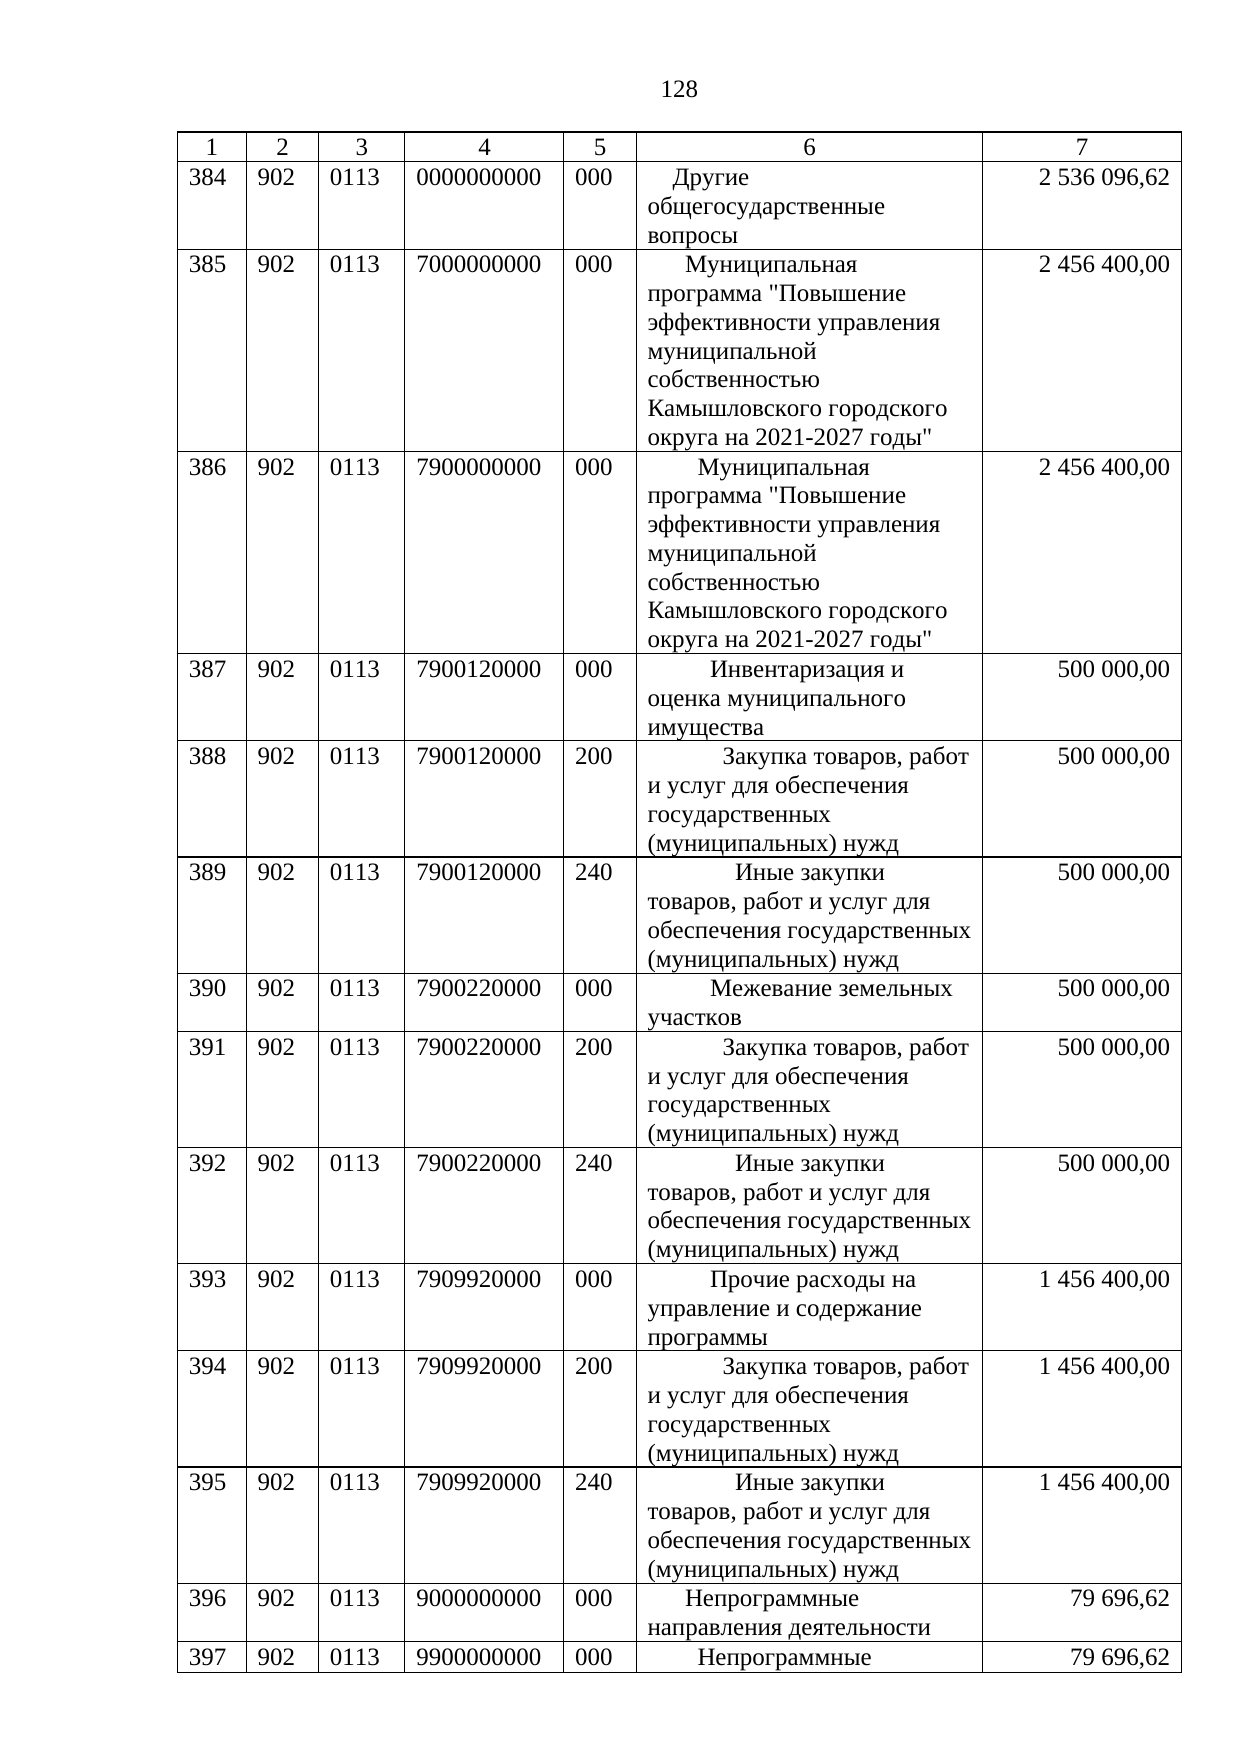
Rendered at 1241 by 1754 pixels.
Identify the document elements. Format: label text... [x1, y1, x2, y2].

table_cell 7900120000 [405, 741, 563, 856]
table_cell Муниципальная программа "Повышение эффективности управления муниципальной собственностью Камышловского городского округа на 2021-2027 годы" [637, 250, 982, 451]
table_cell 000 [564, 1264, 636, 1350]
table_header 6 [637, 133, 982, 161]
table_cell 000 [564, 250, 636, 451]
table_cell 2 456 400,00 [983, 452, 1181, 653]
table_header 1 [178, 133, 246, 161]
table_cell 389 [178, 858, 246, 972]
table_cell 000 [564, 654, 636, 740]
table_cell 390 [178, 974, 246, 1031]
table_cell 902 [247, 654, 318, 740]
table_cell 240 [564, 1468, 636, 1582]
table_cell 0113 [319, 1264, 404, 1350]
table_cell 902 [247, 741, 318, 856]
table_cell 79 696,62 [983, 1642, 1181, 1672]
table_cell 0113 [319, 654, 404, 740]
table_cell 500 000,00 [983, 1148, 1181, 1263]
table_cell 387 [178, 654, 246, 740]
table_cell 2 536 096,62 [983, 162, 1181, 248]
table_cell Межевание земельных участков [637, 974, 982, 1031]
table_cell 9900000000 [405, 1642, 563, 1672]
table_cell 388 [178, 741, 246, 856]
table_cell 500 000,00 [983, 974, 1181, 1031]
table_cell 500 000,00 [983, 1032, 1181, 1147]
table_header 4 [405, 133, 563, 161]
table_cell 0113 [319, 974, 404, 1031]
table_cell 0113 [319, 452, 404, 653]
table_cell 000 [564, 1584, 636, 1641]
table_cell 200 [564, 1032, 636, 1147]
table_cell 386 [178, 452, 246, 653]
table_cell 0113 [319, 741, 404, 856]
table_cell 902 [247, 1351, 318, 1466]
table_cell 000 [564, 452, 636, 653]
table_cell 902 [247, 1584, 318, 1641]
table_cell 7900220000 [405, 1032, 563, 1147]
table_cell 902 [247, 1642, 318, 1672]
table_cell 7909920000 [405, 1468, 563, 1582]
table_header 3 [319, 133, 404, 161]
table_cell 500 000,00 [983, 858, 1181, 972]
table_cell 392 [178, 1148, 246, 1263]
table_cell 0113 [319, 1351, 404, 1466]
table_cell 391 [178, 1032, 246, 1147]
table_cell 7909920000 [405, 1264, 563, 1350]
table_cell 2 456 400,00 [983, 250, 1181, 451]
table_cell 000 [564, 974, 636, 1031]
table_cell 395 [178, 1468, 246, 1582]
table_cell 7000000000 [405, 250, 563, 451]
table_cell 0113 [319, 858, 404, 972]
table_cell 902 [247, 452, 318, 653]
table_cell 000 [564, 162, 636, 248]
table_cell 79 696,62 [983, 1584, 1181, 1641]
table_cell 393 [178, 1264, 246, 1350]
table_cell 500 000,00 [983, 741, 1181, 856]
table_cell 7900120000 [405, 858, 563, 972]
table_cell 200 [564, 1351, 636, 1466]
table_cell 384 [178, 162, 246, 248]
table_cell 200 [564, 741, 636, 856]
table_cell Иные закупки товаров, работ и услуг для обеспечения государственных (муниципальных) нужд [637, 858, 982, 972]
table_cell 0000000000 [405, 162, 563, 248]
table_cell 902 [247, 250, 318, 451]
table_cell 902 [247, 974, 318, 1031]
table_cell 0113 [319, 1468, 404, 1582]
table_cell 1 456 400,00 [983, 1468, 1181, 1582]
table_cell 902 [247, 858, 318, 972]
table_cell 1 456 400,00 [983, 1264, 1181, 1350]
table_cell Иные закупки товаров, работ и услуг для обеспечения государственных (муниципальных) нужд [637, 1148, 982, 1263]
table_cell Закупка товаров, работ и услуг для обеспечения государственных (муниципальных) нужд [637, 1032, 982, 1147]
table_header 7 [983, 133, 1181, 161]
table_header 2 [247, 133, 318, 161]
table_cell Закупка товаров, работ и услуг для обеспечения государственных (муниципальных) нужд [637, 1351, 982, 1466]
table_cell 500 000,00 [983, 654, 1181, 740]
table_cell Непрограммные [637, 1642, 982, 1672]
table_cell 394 [178, 1351, 246, 1466]
table_cell Муниципальная программа "Повышение эффективности управления муниципальной собственностью Камышловского городского округа на 2021-2027 годы" [637, 452, 982, 653]
table_cell 0113 [319, 162, 404, 248]
table_cell 7900120000 [405, 654, 563, 740]
table_cell 902 [247, 1264, 318, 1350]
table_cell Прочие расходы на управление и содержание программы [637, 1264, 982, 1350]
table_cell 7909920000 [405, 1351, 563, 1466]
table_cell 902 [247, 162, 318, 248]
table_cell 0113 [319, 1032, 404, 1147]
table_cell 385 [178, 250, 246, 451]
table_cell 1 456 400,00 [983, 1351, 1181, 1466]
table_cell 7900000000 [405, 452, 563, 653]
table_cell 0113 [319, 1642, 404, 1672]
table_cell 0113 [319, 1148, 404, 1263]
table_header 5 [564, 133, 636, 161]
table_cell 902 [247, 1148, 318, 1263]
table_cell Непрограммные направления деятельности [637, 1584, 982, 1641]
table_cell 000 [564, 1642, 636, 1672]
table_cell 902 [247, 1032, 318, 1147]
table_cell 240 [564, 858, 636, 972]
table_cell Иные закупки товаров, работ и услуг для обеспечения государственных (муниципальных) нужд [637, 1468, 982, 1582]
table_cell 902 [247, 1468, 318, 1582]
table_cell 0113 [319, 1584, 404, 1641]
table_cell 7900220000 [405, 1148, 563, 1263]
table_cell Закупка товаров, работ и услуг для обеспечения государственных (муниципальных) нужд [637, 741, 982, 856]
table_cell 0113 [319, 250, 404, 451]
table_cell 397 [178, 1642, 246, 1672]
table_cell Другие общегосударственные вопросы [637, 162, 982, 248]
table_cell 9000000000 [405, 1584, 563, 1641]
table_cell Инвентаризация и оценка муниципального имущества [637, 654, 982, 740]
table_cell 240 [564, 1148, 636, 1263]
table_cell 396 [178, 1584, 246, 1641]
table_cell 7900220000 [405, 974, 563, 1031]
